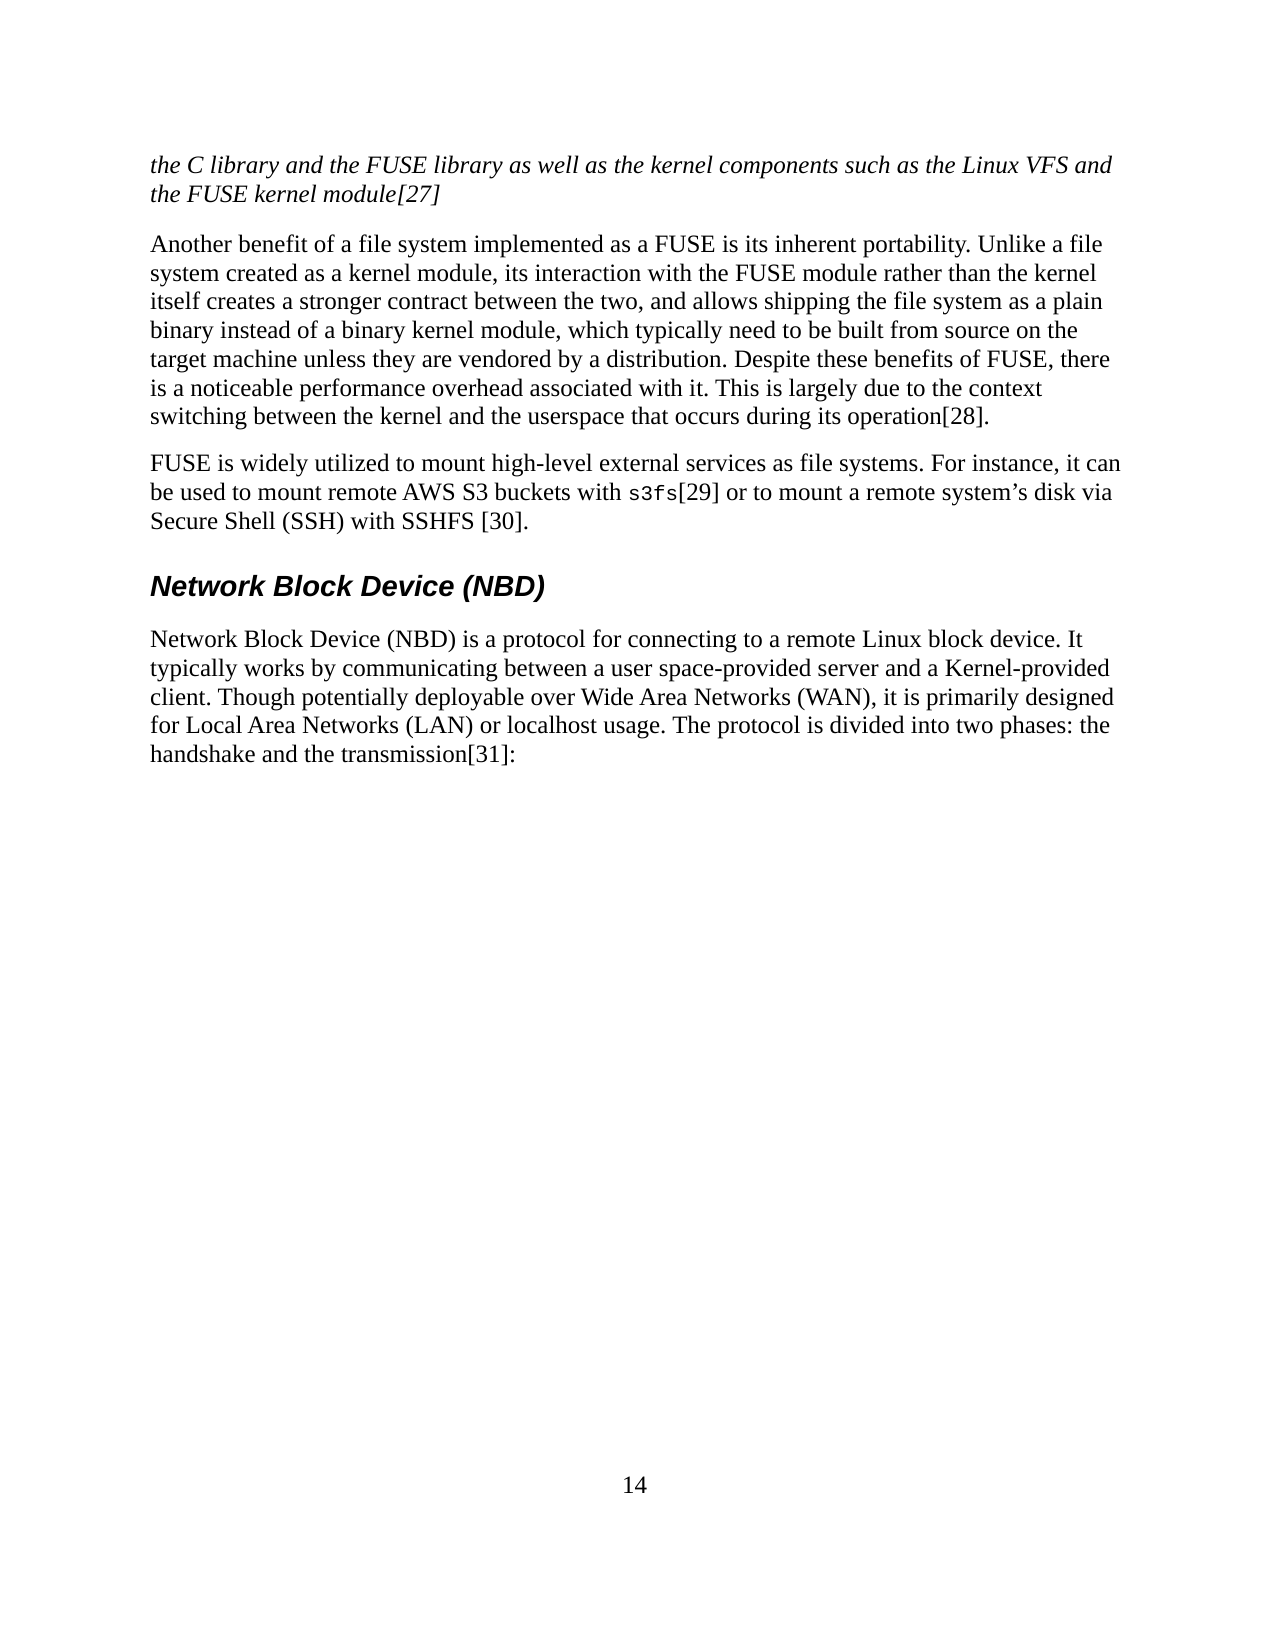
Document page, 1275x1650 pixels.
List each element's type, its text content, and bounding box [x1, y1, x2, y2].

text Network Block Device (NBD) is a protocol for connecting to a remote Linux block device. It typically works by communicating between a user space-provided server and a Kernel-provided client. Though potentially deployable over Wide Area Networks (WAN), it is primarily designed for Local Area Networks (LAN) or localhost usage. The protocol is divided into two phases: the handshake and the transmission[31]: [150, 624, 1125, 768]
subtitle Network Block Device (NBD) [150, 569, 1125, 603]
text the C library and the FUSE library as well as the kernel components such as the Linux VFS and the FUSE kernel module[27] [150, 150, 1125, 207]
text FUSE is widely utilized to mount high-level external services as file systems. For instance, it can be used to mount remote AWS S3 buckets with s3fs[29] or to mount a remote system’s disk via Secure Shell (SSH) with SSHFS [30]. [150, 448, 1125, 535]
text Another benefit of a file system implemented as a FUSE is its inherent portability. Unlike a file system created as a kernel module, its interaction with the FUSE module rather than the kernel itself creates a stronger contract between the two, and allows shipping the file system as a plain binary instead of a binary kernel module, which typically need to be built from source on the target machine unless they are vendored by a distribution. Despite these benefits of FUSE, there is a noticeable performance overhead associated with it. This is largely due to the context switching between the kernel and the userspace that occurs during its operation[28]. [150, 229, 1125, 430]
